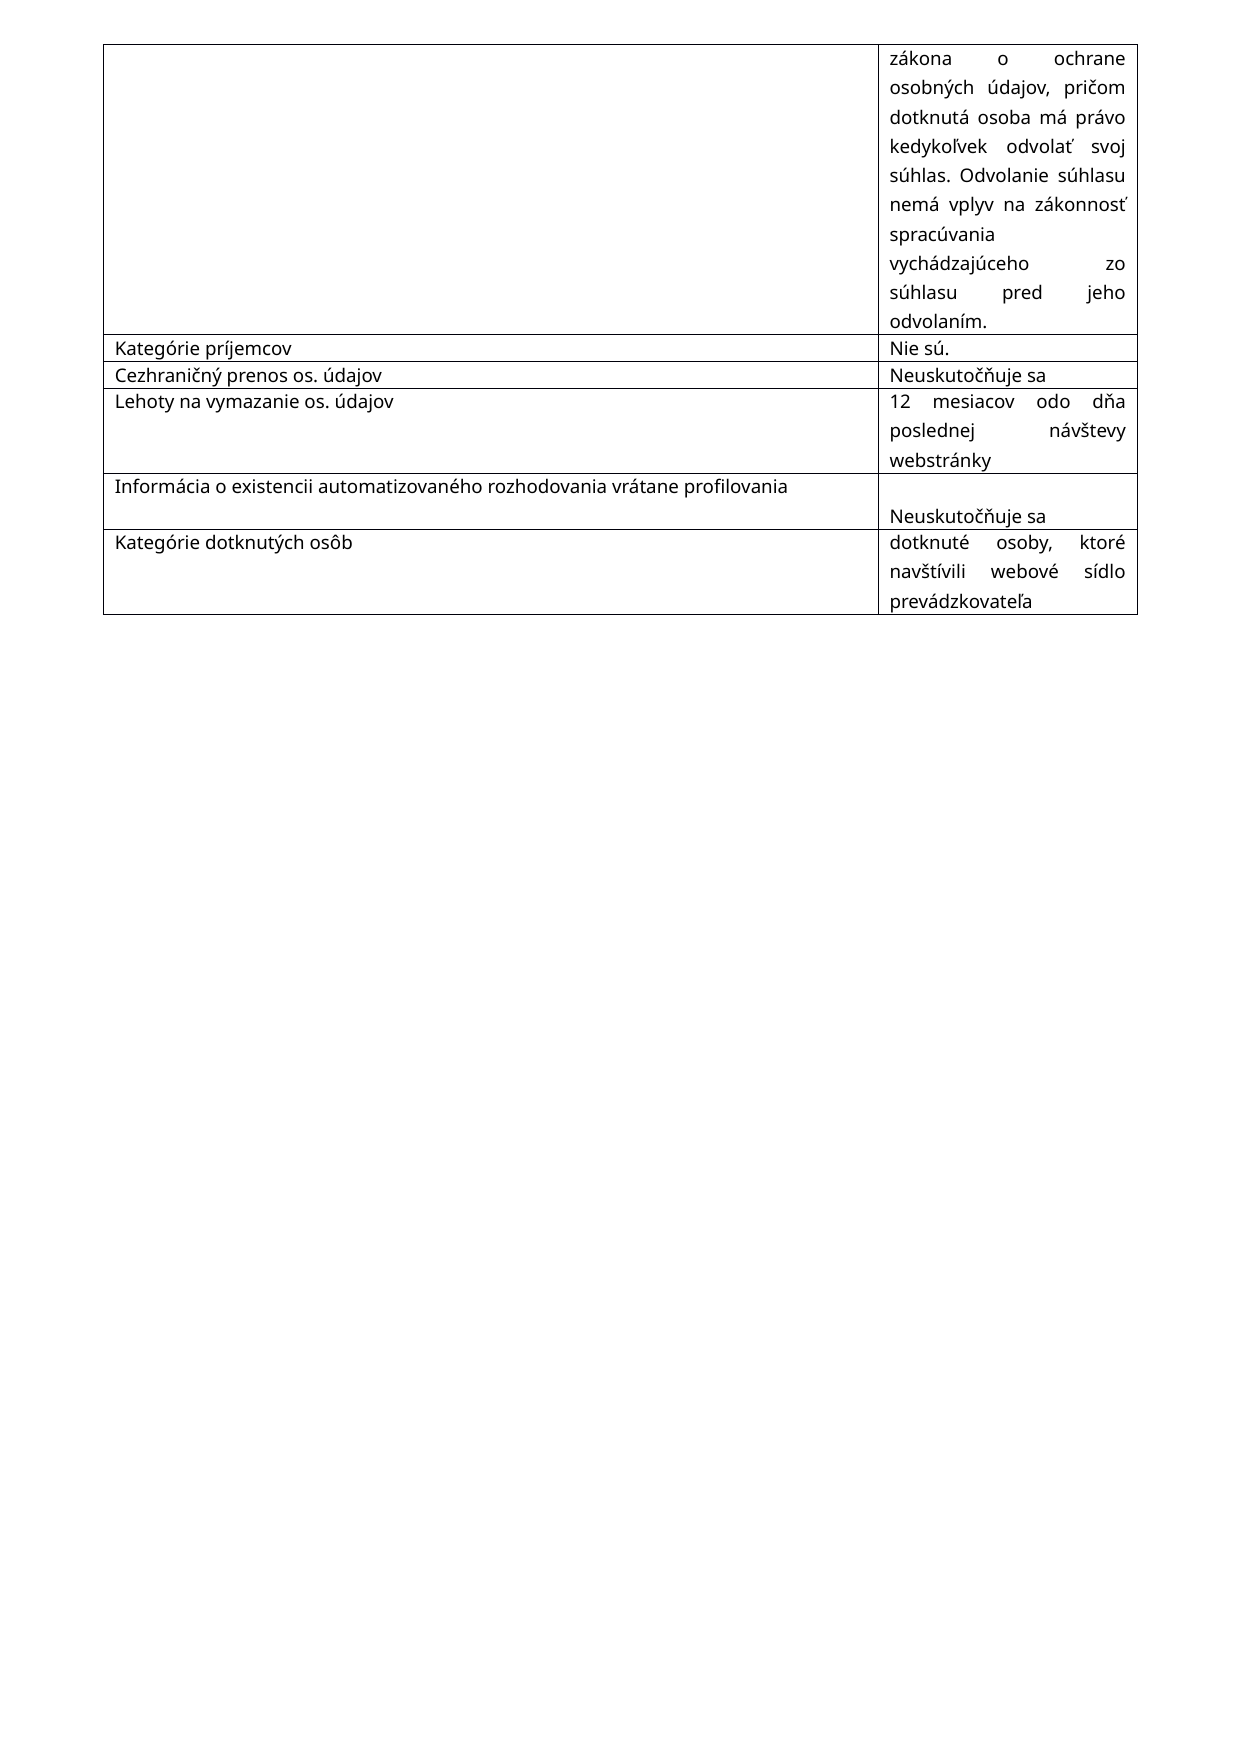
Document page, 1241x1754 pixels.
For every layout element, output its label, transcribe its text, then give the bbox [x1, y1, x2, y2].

table_cell dotknuté osoby, ktoré navštívili webové sídlo prevádzkovateľa [879, 530, 1137, 613]
table_cell Nie sú. [879, 335, 1137, 361]
table_cell 12 mesiacov odo dňa poslednej návštevy webstránky [879, 389, 1137, 473]
table_cell Lehoty na vymazanie os. údajov [104, 389, 878, 473]
table_cell Kategórie príjemcov [104, 335, 878, 361]
table_cell [104, 45, 878, 334]
table_cell Neuskutočňuje sa [879, 474, 1137, 528]
table_cell Cezhraničný prenos os. údajov [104, 362, 878, 387]
table_cell zákona o ochrane osobných údajov, pričom dotknutá osoba má právo kedykoľvek odvolať svoj súhlas. Odvolanie súhlasu nemá vplyv na zákonnosť spracúvania vychádzajúceho zo súhlasu pred jeho odvolaním. [879, 45, 1137, 334]
table_cell Neuskutočňuje sa [879, 362, 1137, 387]
table_cell Kategórie dotknutých osôb [104, 530, 878, 613]
table_cell Informácia o existencii automatizovaného rozhodovania vrátane profilovania [104, 474, 878, 528]
